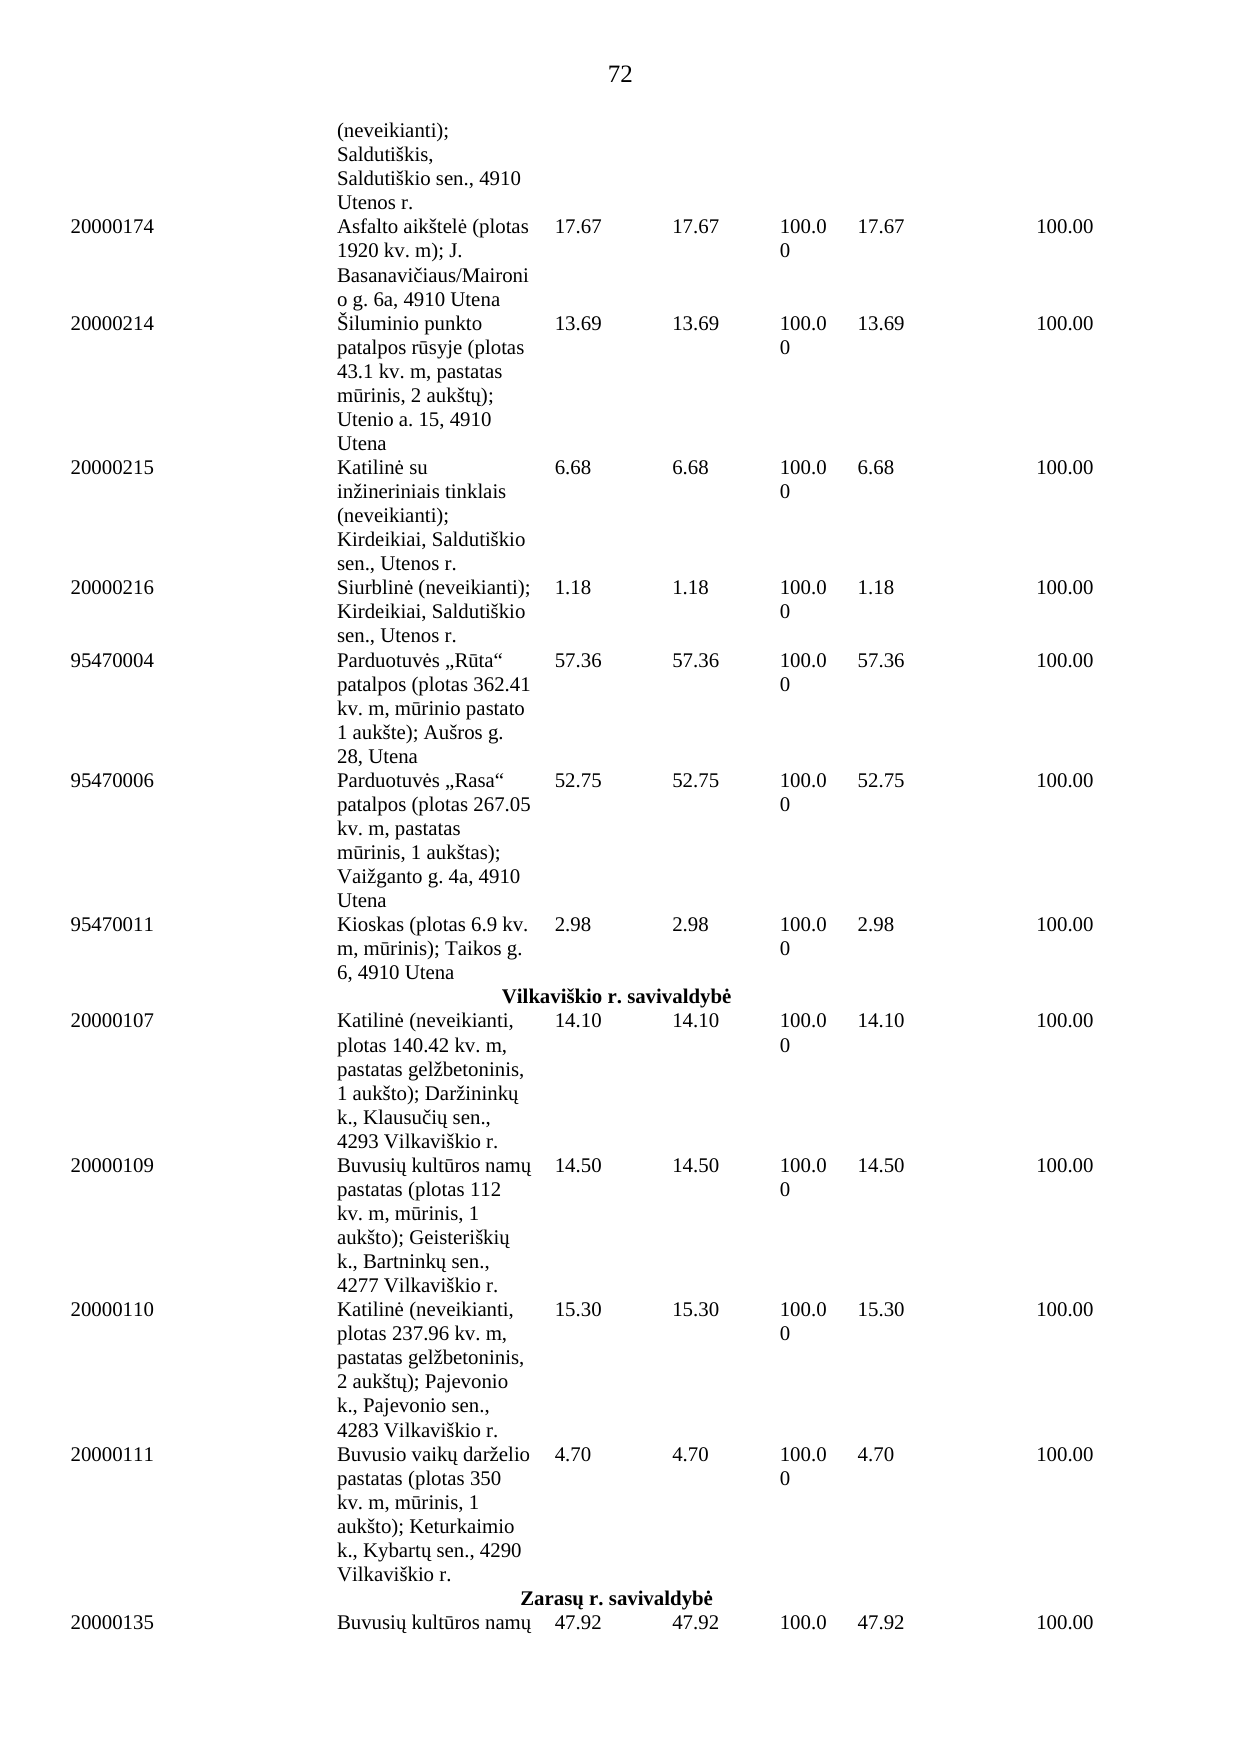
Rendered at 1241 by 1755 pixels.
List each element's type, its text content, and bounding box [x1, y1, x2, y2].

table_cell [1107, 455, 1161, 575]
table_cell [846, 118, 1025, 214]
table_cell Vilkaviškio r. savivaldybė [59, 984, 1174, 1008]
table_cell 47.92 [661, 1610, 768, 1634]
table_cell [1107, 912, 1161, 984]
table_cell 95470011 [59, 912, 326, 984]
table_cell 47.92 [543, 1610, 661, 1634]
table_cell Parduotuvės „Rasa“ patalpos (plotas 267.05 kv. m, pastatas mūrinis, 1 aukštas); Vaižganto g. 4a, 4910 Utena [326, 768, 543, 912]
table_cell [1107, 118, 1161, 214]
table_cell 1.18 [846, 575, 1025, 647]
table_cell 6.68 [543, 455, 661, 575]
table_cell 17.67 [661, 214, 768, 311]
table_cell 100.00 [1025, 214, 1107, 311]
table_cell 100.00 [1025, 912, 1107, 984]
table_cell 20000110 [59, 1297, 326, 1442]
table_cell [1161, 1610, 1174, 1634]
table_cell 15.30 [846, 1297, 1025, 1442]
table_cell 14.10 [543, 1009, 661, 1153]
table_cell [1161, 118, 1174, 214]
table_cell 20000111 [59, 1442, 326, 1586]
table_cell [1107, 1442, 1161, 1586]
table_cell 20000107 [59, 1009, 326, 1153]
table_cell 100.00 [768, 1297, 846, 1442]
table_cell 100.00 [1025, 311, 1107, 455]
table_cell 14.50 [846, 1153, 1025, 1297]
table_cell 100.00 [1025, 1297, 1107, 1442]
table_cell Katilinė (neveikianti, plotas 237.96 kv. m, pastatas gelžbetoninis, 2 aukštų); Pajevonio k., Pajevonio sen., 4283 Vilkaviškio r. [326, 1297, 543, 1442]
table_cell [1025, 118, 1107, 214]
table_cell 100.00 [768, 1153, 846, 1297]
table_cell [1161, 455, 1174, 575]
table_cell 4.70 [846, 1442, 1025, 1586]
table_cell [1107, 575, 1161, 647]
table_cell 20000174 [59, 214, 326, 311]
table_cell 17.67 [846, 214, 1025, 311]
table_cell 100.00 [1025, 455, 1107, 575]
table_cell [59, 118, 326, 214]
table_cell 13.69 [846, 311, 1025, 455]
table_cell 95470004 [59, 648, 326, 768]
table_cell Siurblinė (neveikianti); Kirdeikiai, Saldutiškio sen., Utenos r. [326, 575, 543, 647]
table_cell 17.67 [543, 214, 661, 311]
table_cell Zarasų r. savivaldybė [59, 1586, 1174, 1610]
table_cell [1161, 912, 1174, 984]
table_cell [1107, 648, 1161, 768]
table_cell 100.00 [1025, 768, 1107, 912]
table_cell 6.68 [846, 455, 1025, 575]
table_cell 14.50 [661, 1153, 768, 1297]
table_cell 52.75 [846, 768, 1025, 912]
table_cell 95470006 [59, 768, 326, 912]
table_cell [1161, 214, 1174, 311]
table_cell 100.0 [768, 1610, 846, 1634]
table_cell Buvusių kultūros namų pastatas (plotas 112 kv. m, mūrinis, 1 aukšto); Geisteriškių k., Bartninkų sen., 4277 Vilkaviškio r. [326, 1153, 543, 1297]
table_cell [543, 118, 661, 214]
table_cell Buvusių kultūros namų [326, 1610, 543, 1634]
table_cell [1107, 311, 1161, 455]
table_cell 100.00 [1025, 1009, 1107, 1153]
table_cell [1161, 768, 1174, 912]
table_cell [661, 118, 768, 214]
table_cell Asfalto aikštelė (plotas 1920 kv. m); J. Basanavičiaus/Maironio g. 6a, 4910 Utena [326, 214, 543, 311]
table_cell 57.36 [543, 648, 661, 768]
table_cell 100.00 [1025, 1610, 1107, 1634]
table_cell [1161, 311, 1174, 455]
table_cell 13.69 [543, 311, 661, 455]
table_cell [1107, 1297, 1161, 1442]
table_cell Katilinė (neveikianti, plotas 140.42 kv. m, pastatas gelžbetoninis, 1 aukšto); Daržininkų k., Klausučių sen., 4293 Vilkaviškio r. [326, 1009, 543, 1153]
table_cell 14.50 [543, 1153, 661, 1297]
table_cell 15.30 [543, 1297, 661, 1442]
table_cell [1161, 575, 1174, 647]
table_cell 100.00 [768, 214, 846, 311]
table_cell 20000109 [59, 1153, 326, 1297]
table_cell [1161, 1009, 1174, 1153]
table_cell Buvusio vaikų darželio pastatas (plotas 350 kv. m, mūrinis, 1 aukšto); Keturkaimio k., Kybartų sen., 4290 Vilkaviškio r. [326, 1442, 543, 1586]
table_cell 100.00 [1025, 1442, 1107, 1586]
table_cell 100.00 [1025, 575, 1107, 647]
table_cell 13.69 [661, 311, 768, 455]
table_cell Kioskas (plotas 6.9 kv. m, mūrinis); Taikos g. 6, 4910 Utena [326, 912, 543, 984]
table_cell [1107, 1610, 1161, 1634]
table_cell 100.00 [768, 912, 846, 984]
table_cell 100.00 [768, 1442, 846, 1586]
table_cell 100.00 [768, 311, 846, 455]
table_cell 14.10 [846, 1009, 1025, 1153]
table_cell 6.68 [661, 455, 768, 575]
table_cell 100.00 [768, 648, 846, 768]
table_cell 2.98 [846, 912, 1025, 984]
table_cell 100.00 [768, 768, 846, 912]
table_cell Šiluminio punkto patalpos rūsyje (plotas 43.1 kv. m, pastatas mūrinis, 2 aukštų); Utenio a. 15, 4910 Utena [326, 311, 543, 455]
table_cell [1107, 214, 1161, 311]
table_cell 1.18 [543, 575, 661, 647]
table_cell [1107, 1153, 1161, 1297]
table_cell Katilinė su inžineriniais tinklais (neveikianti); Kirdeikiai, Saldutiškio sen., Utenos r. [326, 455, 543, 575]
table_cell 4.70 [543, 1442, 661, 1586]
table_cell 14.10 [661, 1009, 768, 1153]
table_cell [1107, 768, 1161, 912]
table_cell 2.98 [661, 912, 768, 984]
table_cell [1161, 1442, 1174, 1586]
table_cell 20000214 [59, 311, 326, 455]
table_cell 47.92 [846, 1610, 1025, 1634]
table_cell 100.00 [1025, 648, 1107, 768]
table_cell 2.98 [543, 912, 661, 984]
table_cell 20000135 [59, 1610, 326, 1634]
table_cell [1161, 1153, 1174, 1297]
table_cell [1107, 1009, 1161, 1153]
table_cell 52.75 [543, 768, 661, 912]
table_cell 4.70 [661, 1442, 768, 1586]
table_cell 52.75 [661, 768, 768, 912]
table_cell [1161, 648, 1174, 768]
table_cell 57.36 [846, 648, 1025, 768]
table_cell Parduotuvės „Rūta“ patalpos (plotas 362.41 kv. m, mūrinio pastato 1 aukšte); Aušros g. 28, Utena [326, 648, 543, 768]
table_cell (neveikianti); Saldutiškis, Saldutiškio sen., 4910 Utenos r. [326, 118, 543, 214]
table_cell 1.18 [661, 575, 768, 647]
table_cell 57.36 [661, 648, 768, 768]
table_cell 100.00 [768, 455, 846, 575]
table_cell 100.00 [1025, 1153, 1107, 1297]
table_cell 100.00 [768, 1009, 846, 1153]
table_cell 20000216 [59, 575, 326, 647]
table_cell [1161, 1297, 1174, 1442]
table_cell 15.30 [661, 1297, 768, 1442]
table_cell [768, 118, 846, 214]
table_cell 100.00 [768, 575, 846, 647]
table_cell 20000215 [59, 455, 326, 575]
